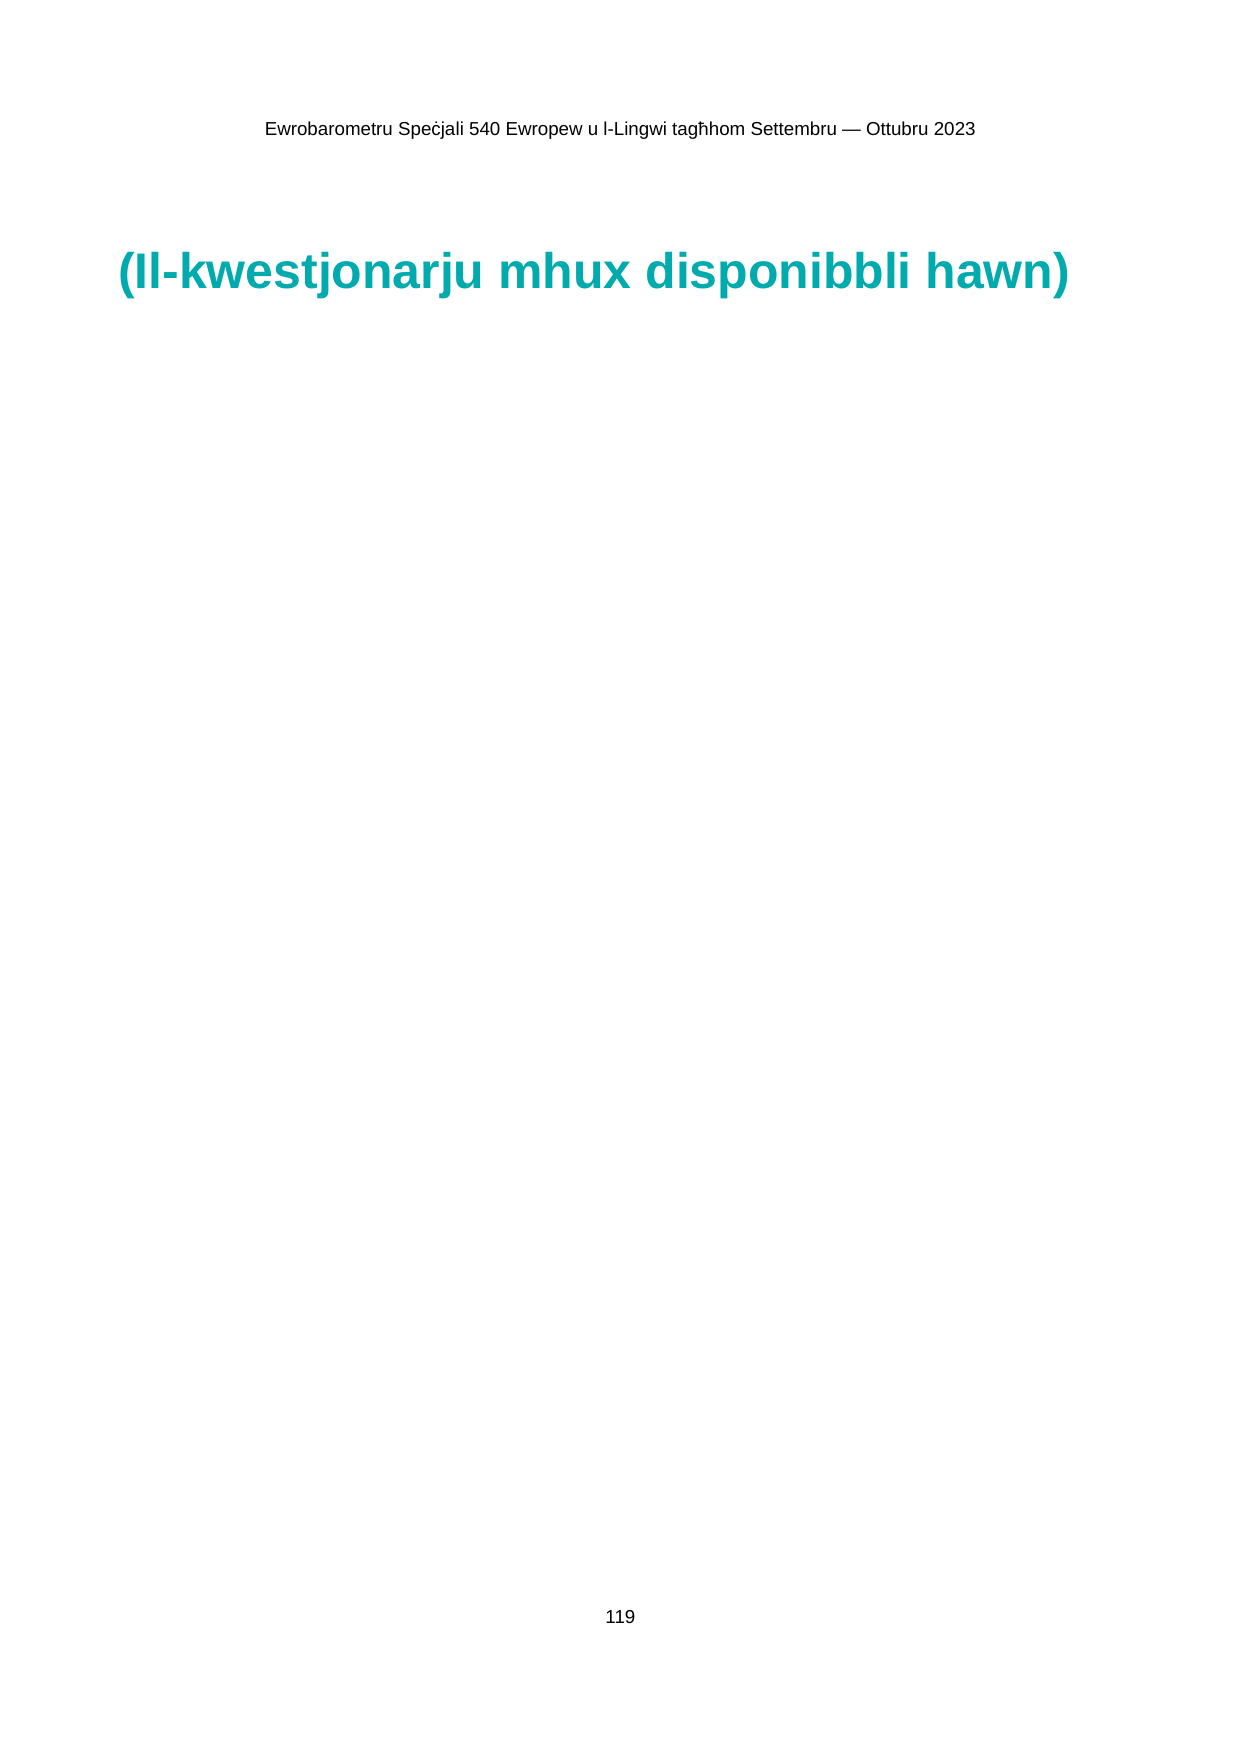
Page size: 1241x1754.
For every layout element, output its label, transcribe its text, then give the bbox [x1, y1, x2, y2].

subtitle (Il-kwestjonarju mhux disponibbli hawn) [118, 241, 1122, 299]
